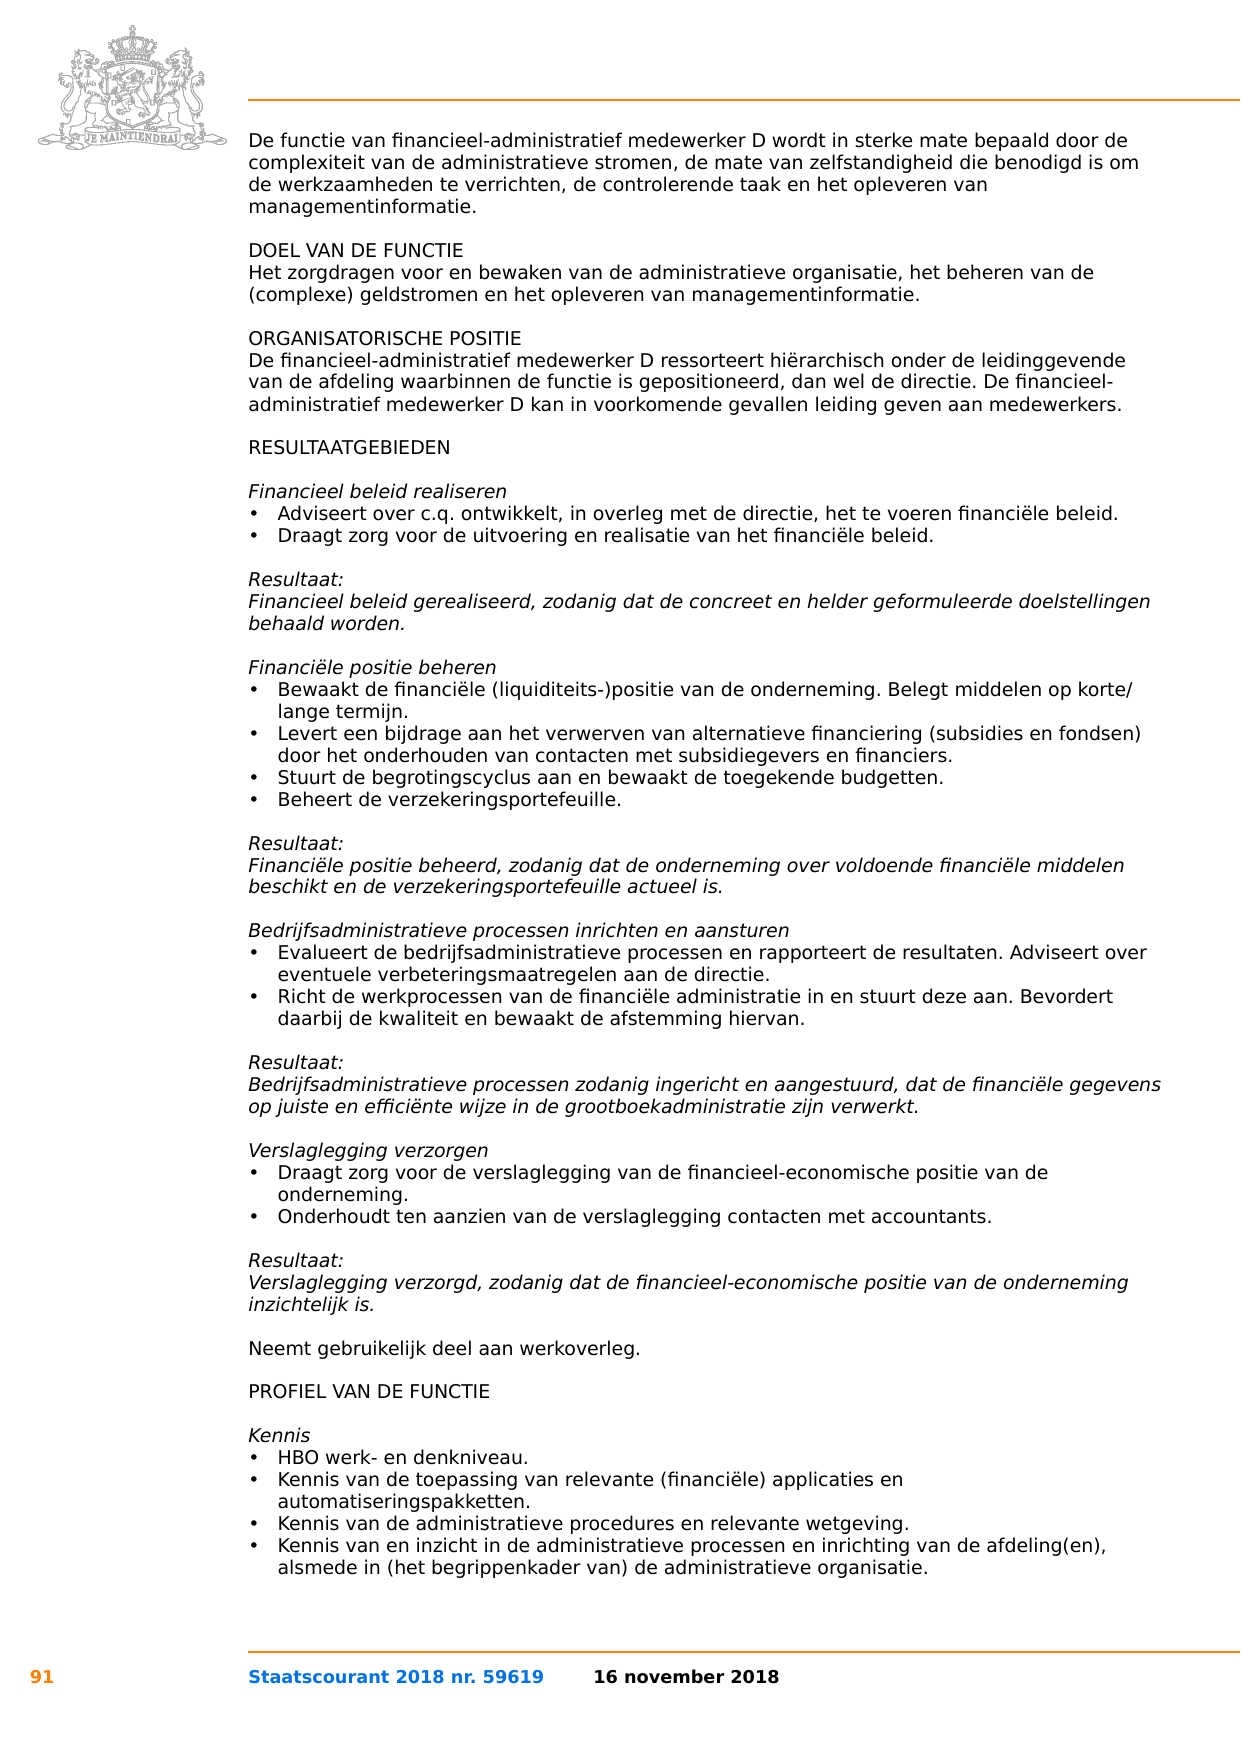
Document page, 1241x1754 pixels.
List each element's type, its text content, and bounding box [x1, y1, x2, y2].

text • Levert een bijdrage aan het verwerven van alternatieve financiering (subsidies en fondsen) door het onderhouden van contacten met subsidiegevers en financiers. [248, 723, 1163, 767]
text • Bewaakt de financiële (liquiditeits-)positie van de onderneming. Belegt middelen op korte/ lange termijn. [248, 679, 1163, 723]
text Verslaglegging verzorgen [248, 1140, 1163, 1162]
text Het zorgdragen voor en bewaken van de administratieve organisatie, het beheren van de (complexe) geldstromen en het opleveren van managementinformatie. [248, 262, 1163, 306]
text • Richt de werkprocessen van de financiële administratie in en stuurt deze aan. Bevordert daarbij de kwaliteit en bewaakt de afstemming hiervan. [248, 986, 1163, 1030]
text Resultaat: [248, 832, 1163, 854]
text RESULTAATGEBIEDEN [248, 437, 1163, 459]
text • Draagt zorg voor de uitvoering en realisatie van het financiële beleid. [248, 525, 1163, 547]
text • Adviseert over c.q. ontwikkelt, in overleg met de directie, het te voeren financiële beleid. [248, 503, 1163, 525]
text • Kennis van en inzicht in de administratieve processen en inrichting van de afdeling(en), alsmede in (het begrippenkader van) de administratieve organisatie. [248, 1535, 1163, 1579]
text Neemt gebruikelijk deel aan werkoverleg. [248, 1337, 1163, 1359]
text Financieel beleid gerealiseerd, zodanig dat de concreet en helder geformuleerde doelstellingen behaald worden. [248, 591, 1163, 635]
text DOEL VAN DE FUNCTIE [248, 240, 1163, 262]
text • Kennis van de toepassing van relevante (financiële) applicaties en automatiseringspakketten. [248, 1469, 1163, 1513]
picture [38, 25, 227, 150]
text Resultaat: [248, 1250, 1163, 1272]
text Financiële positie beheren [248, 657, 1163, 679]
text • Evalueert de bedrijfsadministratieve processen en rapporteert de resultaten. Adviseert over eventuele verbeteringsmaatregelen aan de directie. [248, 942, 1163, 986]
text Kennis [248, 1425, 1163, 1447]
text Bedrijfsadministratieve processen zodanig ingericht en aangestuurd, dat de financiële gegevens op juiste en efficiënte wijze in de grootboekadministratie zijn verwerkt. [248, 1074, 1163, 1118]
text ORGANISATORISCHE POSITIE [248, 327, 1163, 349]
text Resultaat: [248, 569, 1163, 591]
text • Onderhoudt ten aanzien van de verslaglegging contacten met accountants. [248, 1206, 1163, 1228]
text De functie van financieel-administratief medewerker D wordt in sterke mate bepaald door de complexiteit van de administratieve stromen, de mate van zelfstandigheid die benodigd is om de werkzaamheden te verrichten, de controlerende taak en het opleveren van managementinformatie. [248, 130, 1163, 218]
text • Draagt zorg voor de verslaglegging van de financieel-economische positie van de onderneming. [248, 1162, 1163, 1206]
text PROFIEL VAN DE FUNCTIE [248, 1381, 1163, 1403]
text • HBO werk- en denkniveau. [248, 1447, 1163, 1469]
text • Stuurt de begrotingscyclus aan en bewaakt de toegekende budgetten. [248, 767, 1163, 789]
text Verslaglegging verzorgd, zodanig dat de financieel-economische positie van de onderneming inzichtelijk is. [248, 1272, 1163, 1316]
text • Beheert de verzekeringsportefeuille. [248, 789, 1163, 811]
text Resultaat: [248, 1052, 1163, 1074]
text • Kennis van de administratieve procedures en relevante wetgeving. [248, 1513, 1163, 1535]
text Financieel beleid realiseren [248, 481, 1163, 503]
text Financiële positie beheerd, zodanig dat de onderneming over voldoende financiële middelen beschikt en de verzekeringsportefeuille actueel is. [248, 854, 1163, 898]
text Bedrijfsadministratieve processen inrichten en aansturen [248, 920, 1163, 942]
text De financieel-administratief medewerker D ressorteert hiërarchisch onder de leidinggevende van de afdeling waarbinnen de functie is gepositioneerd, dan wel de directie. De financieel-administratief medewerker D kan in voorkomende gevallen leiding geven aan medewerkers. [248, 349, 1163, 415]
